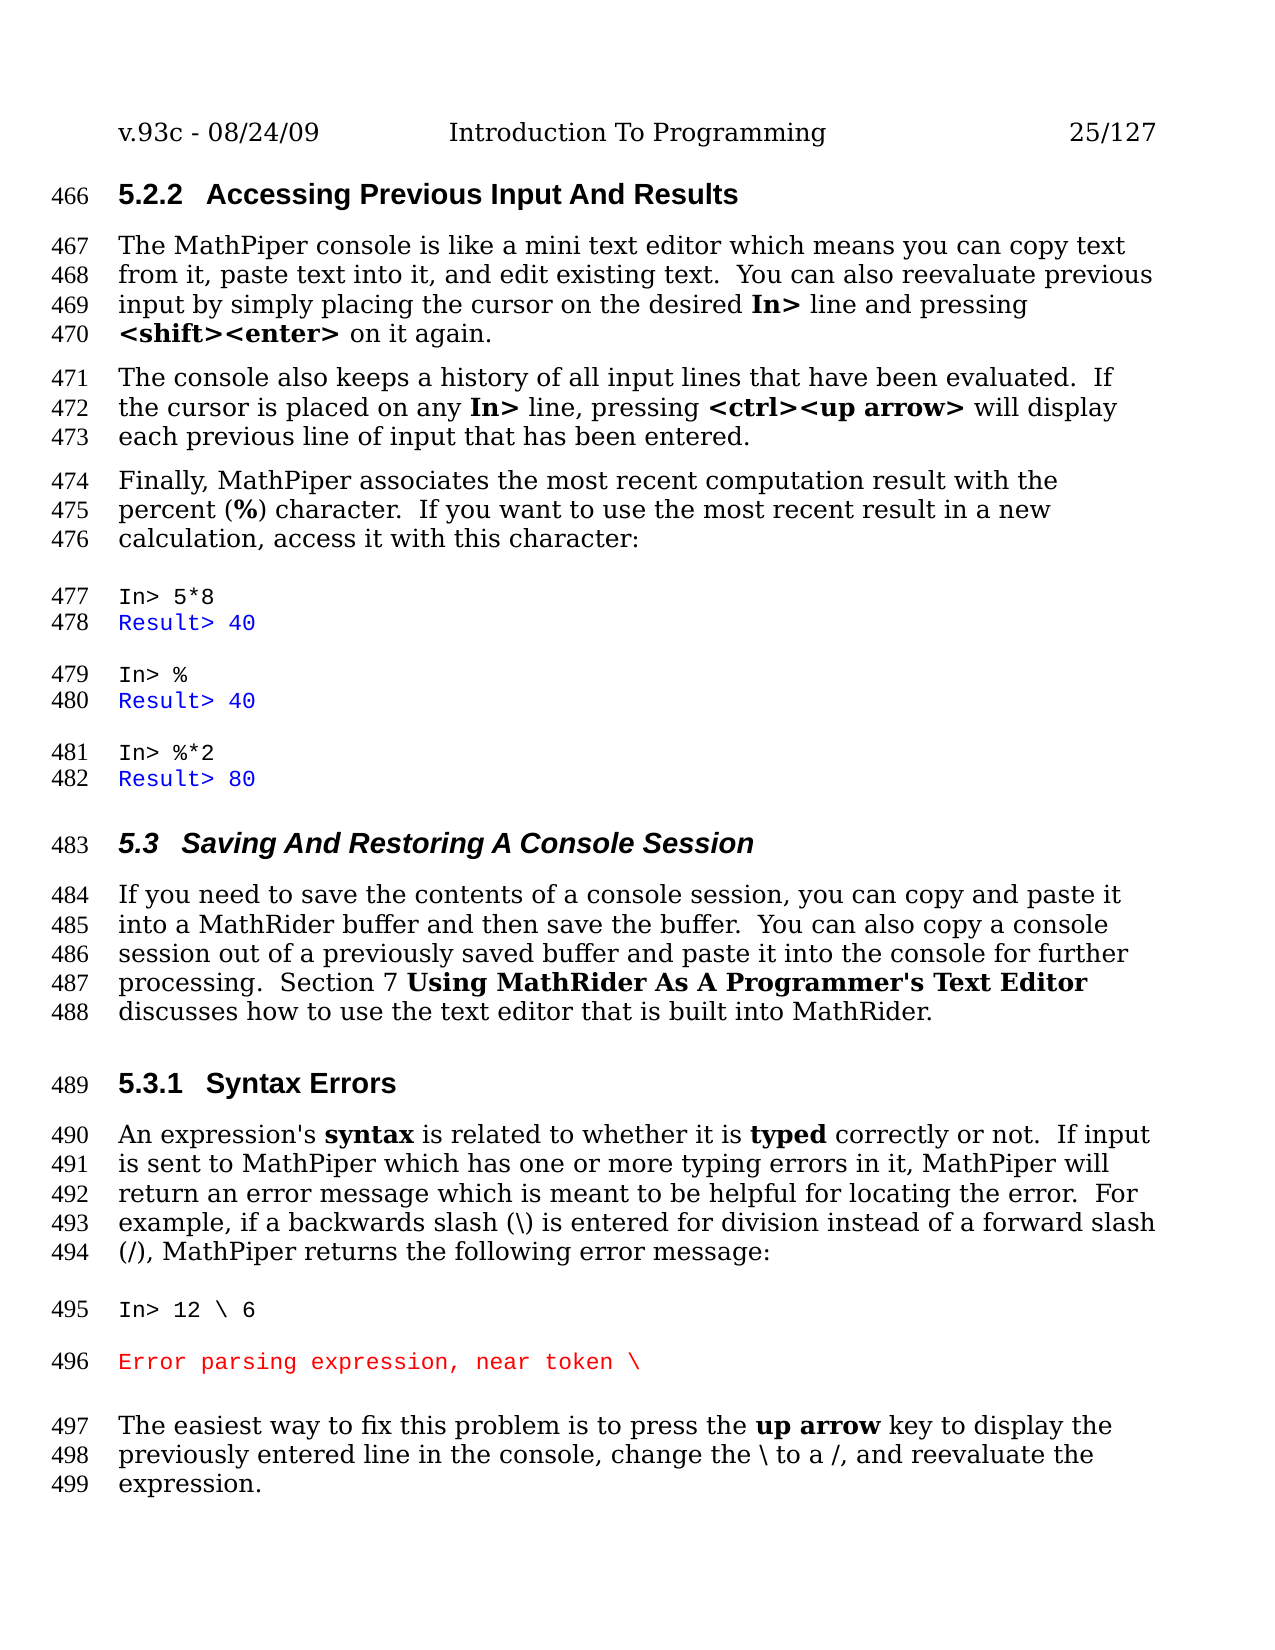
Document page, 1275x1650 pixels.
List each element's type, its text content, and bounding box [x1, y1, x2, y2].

text The console also keeps a history of all input lines that have been evaluated. If the cursor is placed on any In> line, pressing <ctrl><up arrow> will display each previous line of input that has been entered. [118, 363, 1157, 451]
text Error parsing expression, near token \ [118, 1350, 1157, 1376]
text In> 12 \ 6 [118, 1298, 1157, 1324]
text If you need to save the contents of a console session, you can copy and paste it into a MathRider buffer and then save the buffer. You can also copy a console session out of a previously saved buffer and paste it into the console for further processing. Section 7 Using MathRider As A Programmer's Text Editor discusses how to use the text editor that is built into MathRider. [118, 881, 1157, 1027]
text In> 5*8 [118, 586, 1157, 612]
text An expression's syntax is related to whether it is typed correctly or not. If input is sent to MathPiper which has one or more typing errors in it, MathPiper will return an error message which is meant to be helpful for locating the error. For example, if a backwards slash (\) is entered for division instead of a forward slash (/), MathPiper returns the following error message: [118, 1120, 1157, 1266]
text The MathPiper console is like a mini text editor which means you can copy text from it, paste text into it, and edit existing text. You can also reevaluate previous input by simply placing the cursor on the desired In> line and pressing <shift><enter> on it again. [118, 231, 1157, 348]
text The easiest way to fix this problem is to press the up arrow key to display the previously entered line in the console, change the \ to a /, and reevaluate the expression. [118, 1411, 1157, 1499]
subtitle Accessing Previous Input And Results [118, 177, 1157, 210]
subtitle Saving And Restoring A Console Session [118, 826, 1157, 860]
subtitle Syntax Errors [118, 1066, 1157, 1099]
text In> % [118, 663, 1157, 689]
text Result> 40 [118, 689, 1157, 715]
text Result> 80 [118, 767, 1157, 793]
text In> %*2 [118, 741, 1157, 767]
text Finally, MathPiper associates the most recent computation result with the percent (%) character. If you want to use the most recent result in a new calculation, access it with this character: [118, 466, 1157, 554]
text Result> 40 [118, 612, 1157, 638]
